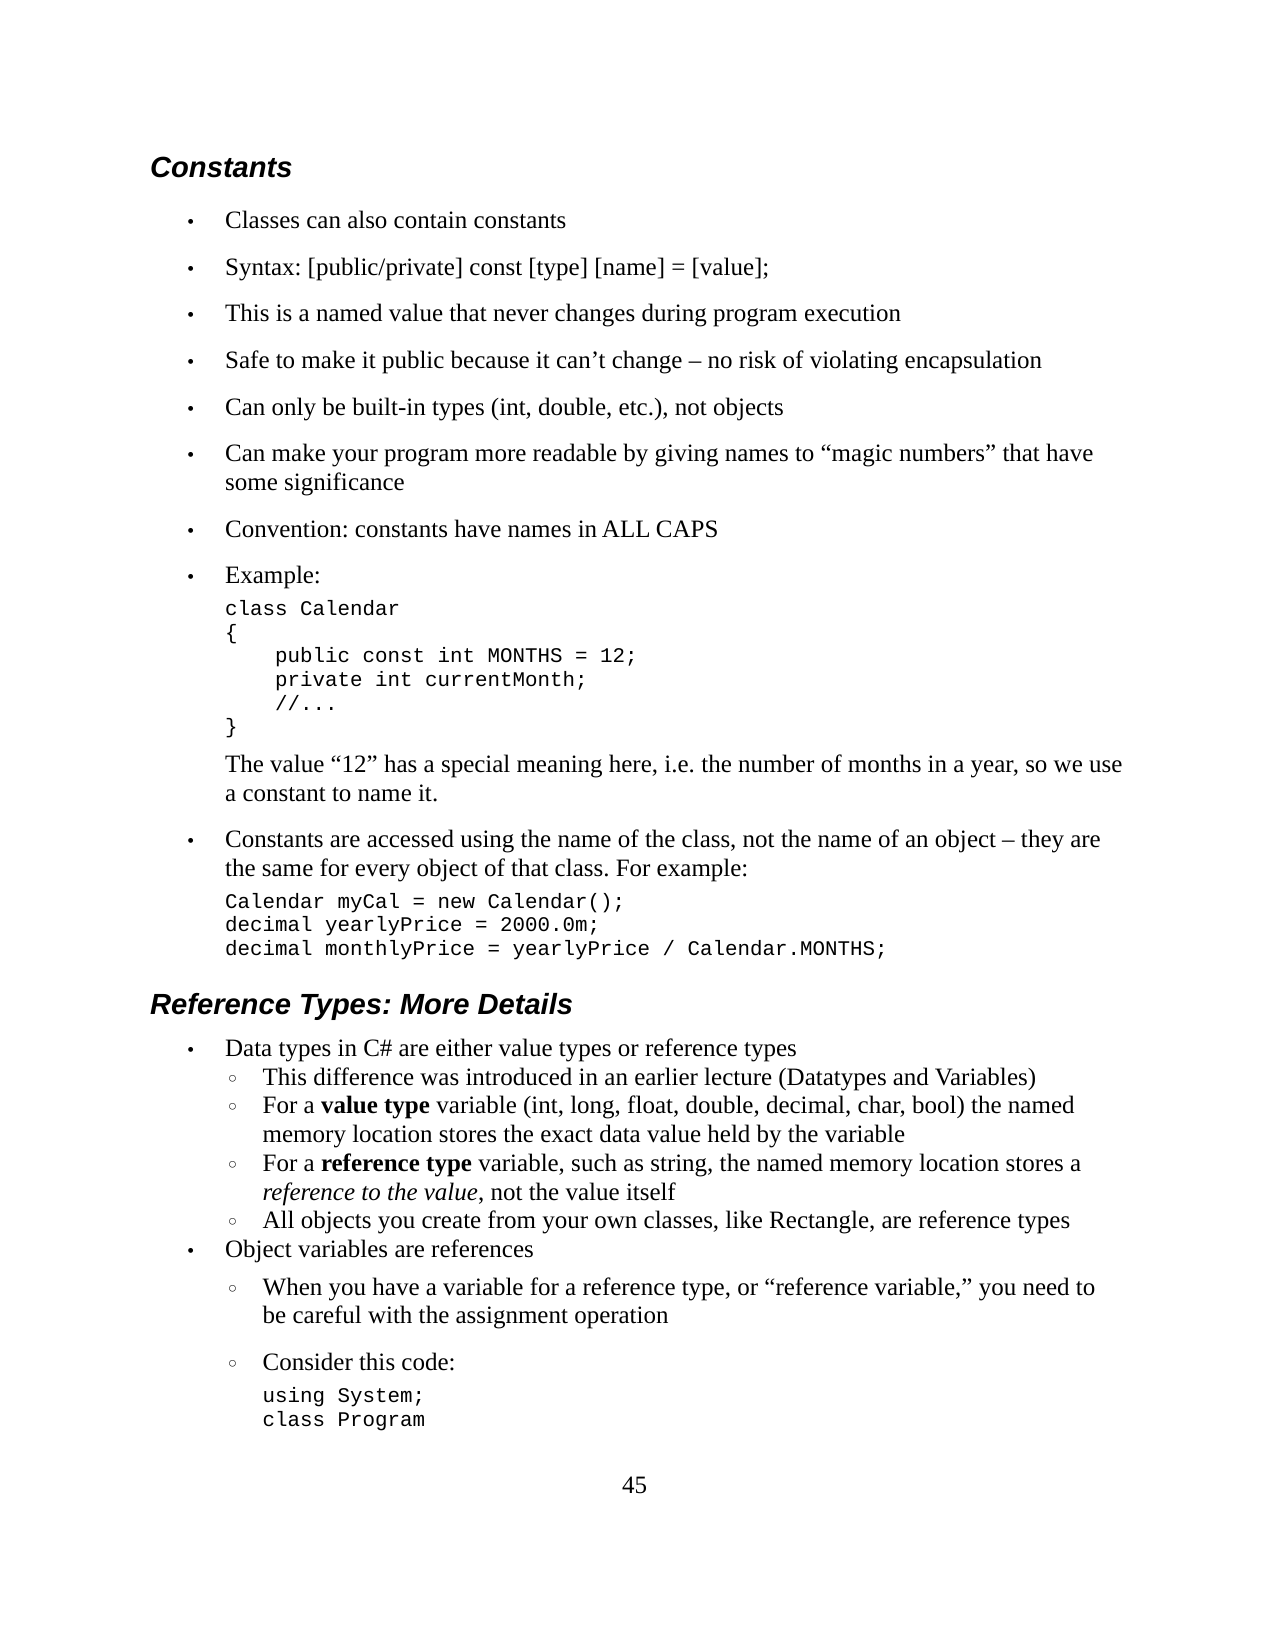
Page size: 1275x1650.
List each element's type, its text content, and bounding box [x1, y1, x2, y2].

list Safe to make it public because it can’t change – no risk of violating encapsulation [187, 345, 1125, 374]
list Can only be built-in types (int, double, etc.), not objects [187, 392, 1125, 420]
list { [187, 622, 1125, 645]
list using System; [225, 1385, 1125, 1408]
list Classes can also contain constants [187, 205, 1125, 234]
list Can make your program more readable by giving names to “magic numbers” that have some significance [187, 438, 1125, 496]
list class Program [225, 1408, 1125, 1432]
list This difference was introduced in an earlier lecture (Datatypes and Variables) [225, 1062, 1125, 1090]
list For a value type variable (int, long, float, double, decimal, char, bool) the named memory location stores the exact data value held by the variable [225, 1090, 1125, 1148]
list For a reference type variable, such as string, the named memory location stores a reference to the value, not the value itself [225, 1148, 1125, 1205]
list private int currentMonth; [187, 669, 1125, 693]
list //... [187, 693, 1125, 716]
list decimal monthlyPrice = yearlyPrice / Calendar.MONTHS; [187, 938, 1125, 962]
subtitle Constants [150, 150, 1125, 183]
list public const int MONTHS = 12; [187, 645, 1125, 669]
subtitle Reference Types: More Details [150, 987, 1125, 1020]
list Example: [187, 560, 1125, 589]
list Consider this code: [225, 1347, 1125, 1376]
list decimal yearlyPrice = 2000.0m; [187, 914, 1125, 938]
list Constants are accessed using the name of the class, not the name of an object – they are the same for every object of that class. For example: [187, 824, 1125, 882]
list This is a named value that never changes during program execution [187, 298, 1125, 327]
list Data types in C# are either value types or reference types [187, 1033, 1125, 1062]
list } [187, 716, 1125, 740]
list The value “12” has a special meaning here, i.e. the number of months in a year, so we use a constant to name it. [187, 749, 1125, 806]
list When you have a variable for a reference type, or “reference variable,” you need to be careful with the assignment operation [225, 1272, 1125, 1329]
list Object variables are references [187, 1234, 1125, 1263]
list class Calendar [187, 598, 1125, 622]
list Calendar myCal = new Calendar(); [187, 891, 1125, 914]
list All objects you create from your own classes, like Rectangle, are reference types [225, 1205, 1125, 1234]
list Syntax: [public/private] const [type] [name] = [value]; [187, 252, 1125, 280]
list Convention: constants have names in ALL CAPS [187, 514, 1125, 542]
